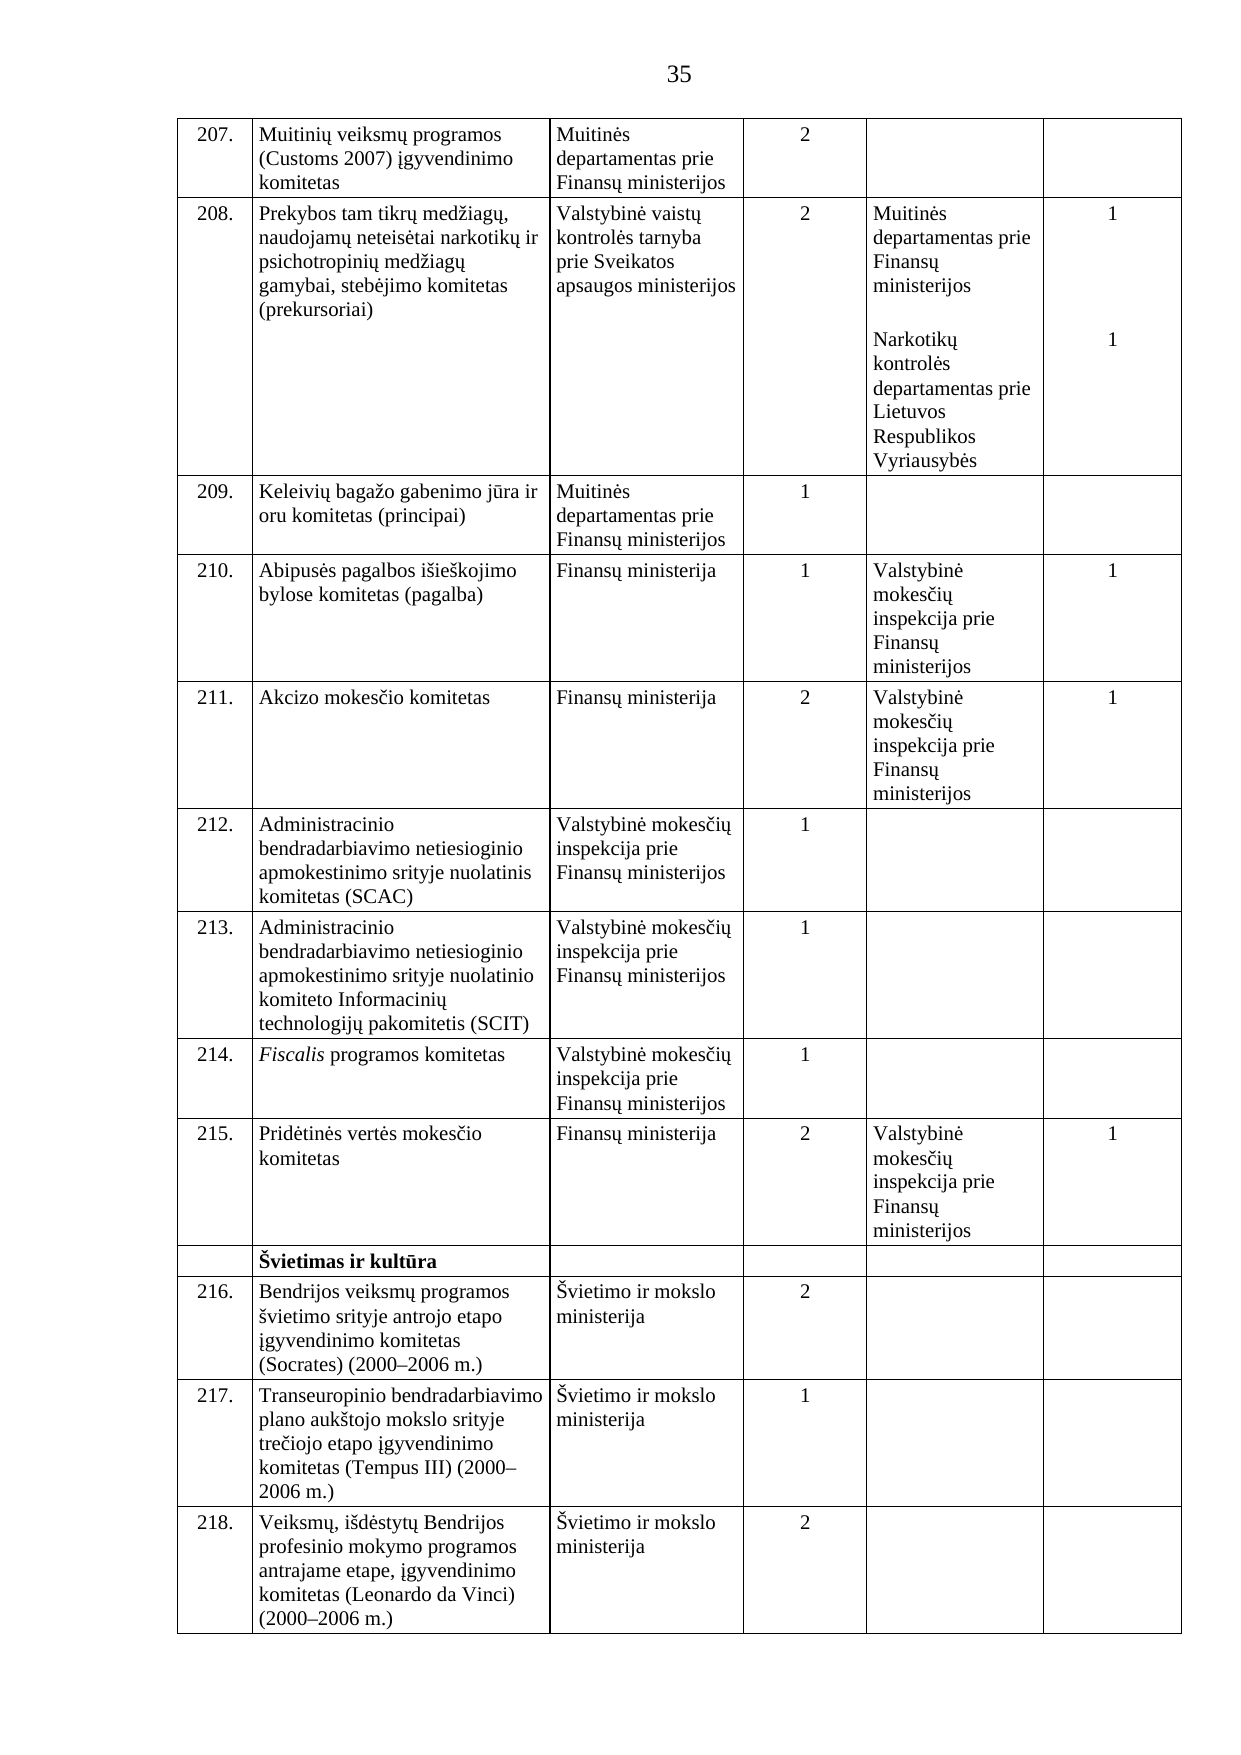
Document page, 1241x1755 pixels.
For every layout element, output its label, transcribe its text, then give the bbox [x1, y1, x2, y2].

table_cell Veiksmų, išdėstytų Bendrijos profesinio mokymo programos antrajame etape, įgyvendinimo komitetas (Leonardo da Vinci) (2000–2006 m.) [253, 1507, 549, 1633]
table_cell Valstybinė mokesčių inspekcija prie Finansų ministerijos [867, 555, 1043, 681]
table_cell Muitinės departamentas prie Finansų ministerijos [551, 119, 743, 197]
table_cell Keleivių bagažo gabenimo jūra ir oru komitetas (principai) [253, 476, 549, 554]
table_cell Valstybinė mokesčių inspekcija prie Finansų ministerijos [867, 1119, 1043, 1244]
table_cell Valstybinė mokesčių inspekcija prie Finansų ministerijos [551, 912, 743, 1038]
table_cell 1 [744, 476, 866, 554]
table_cell [1044, 809, 1181, 911]
table_cell 2 [744, 1277, 866, 1379]
table_cell [1044, 1507, 1181, 1633]
table_cell Švietimo ir mokslo ministerija [551, 1277, 743, 1379]
table_cell 2 [744, 198, 866, 324]
table_cell 210. [178, 555, 252, 681]
table_cell Muitinių veiksmų programos (Customs 2007) įgyvendinimo komitetas [253, 119, 549, 197]
table_cell 218. [178, 1507, 252, 1633]
table_cell 1 [1044, 555, 1181, 681]
table_cell 212. [178, 809, 252, 911]
table_cell [551, 1246, 743, 1276]
table_cell [867, 119, 1043, 197]
table_cell 1 [1044, 682, 1181, 808]
table_cell Muitinės departamentas prie Finansų ministerijos [867, 198, 1043, 324]
table_cell Akcizo mokesčio komitetas [253, 682, 549, 808]
table_cell 2 [744, 1119, 866, 1244]
table_cell 1 [744, 555, 866, 681]
table_cell Švietimo ir mokslo ministerija [551, 1507, 743, 1633]
table_cell 216. [178, 1277, 252, 1379]
table_cell 1 [1044, 324, 1181, 474]
table_cell 213. [178, 912, 252, 1038]
table_cell [867, 476, 1043, 554]
table_cell 1 [744, 1380, 866, 1506]
table_cell 215. [178, 1119, 252, 1244]
table_cell 214. [178, 1039, 252, 1117]
table_cell Švietimo ir mokslo ministerija [551, 1380, 743, 1506]
table_cell [551, 324, 743, 474]
table_cell [1044, 1039, 1181, 1117]
table_cell Administracinio bendradarbiavimo netiesioginio apmokestinimo srityje nuolatinis komitetas (SCAC) [253, 809, 549, 911]
table_cell [744, 324, 866, 474]
table_cell Pridėtinės vertės mokesčio komitetas [253, 1119, 549, 1244]
table_cell [1044, 912, 1181, 1038]
table_cell Narkotikų kontrolės departamentas prie Lietuvos Respublikos Vyriausybės [867, 324, 1043, 474]
table_cell Valstybinė mokesčių inspekcija prie Finansų ministerijos [551, 1039, 743, 1117]
table_cell [867, 1380, 1043, 1506]
table_cell Finansų ministerija [551, 555, 743, 681]
table_cell 2 [744, 682, 866, 808]
table_cell [744, 1246, 866, 1276]
table_cell Transeuropinio bendradarbiavimo plano aukštojo mokslo srityje trečiojo etapo įgyvendinimo komitetas (Tempus III) (2000–2006 m.) [253, 1380, 549, 1506]
table_cell 217. [178, 1380, 252, 1506]
table_cell Finansų ministerija [551, 682, 743, 808]
table_cell Muitinės departamentas prie Finansų ministerijos [551, 476, 743, 554]
table_cell [178, 1246, 252, 1276]
table_cell Fiscalis programos komitetas [253, 1039, 549, 1117]
table_cell 2 [744, 119, 866, 197]
table_cell [867, 809, 1043, 911]
table_cell [867, 1039, 1043, 1117]
table_cell 209. [178, 476, 252, 554]
table_cell [1044, 119, 1181, 197]
table_cell Valstybinė mokesčių inspekcija prie Finansų ministerijos [867, 682, 1043, 808]
table_cell [1044, 1380, 1181, 1506]
table_cell 207. [178, 119, 252, 197]
table_cell 1 [744, 809, 866, 911]
table_cell [867, 1246, 1043, 1276]
table_cell Bendrijos veiksmų programos švietimo srityje antrojo etapo įgyvendinimo komitetas (Socrates) (2000–2006 m.) [253, 1277, 549, 1379]
table_cell Valstybinė mokesčių inspekcija prie Finansų ministerijos [551, 809, 743, 911]
table_cell [867, 1277, 1043, 1379]
table_cell 1 [1044, 198, 1181, 324]
table_cell 1 [744, 1039, 866, 1117]
table_cell 2 [744, 1507, 866, 1633]
table_cell Administracinio bendradarbiavimo netiesioginio apmokestinimo srityje nuolatinio komiteto Informacinių technologijų pakomitetis (SCIT) [253, 912, 549, 1038]
table_cell 208. [178, 198, 252, 324]
table_cell [1044, 1277, 1181, 1379]
table_cell Finansų ministerija [551, 1119, 743, 1244]
table_cell [867, 912, 1043, 1038]
table_cell [178, 324, 252, 474]
table_cell Švietimas ir kultūra [253, 1246, 549, 1276]
table_cell Abipusės pagalbos išieškojimo bylose komitetas (pagalba) [253, 555, 549, 681]
table_cell [1044, 1246, 1181, 1276]
table_cell [867, 1507, 1043, 1633]
table_cell [1044, 476, 1181, 554]
table_cell Valstybinė vaistų kontrolės tarnyba prie Sveikatos apsaugos ministerijos [551, 198, 743, 324]
table_cell 1 [744, 912, 866, 1038]
table_cell 211. [178, 682, 252, 808]
table_cell [253, 324, 549, 474]
table_cell 1 [1044, 1119, 1181, 1244]
table_cell Prekybos tam tikrų medžiagų, naudojamų neteisėtai narkotikų ir psichotropinių medžiagų gamybai, stebėjimo komitetas (prekursoriai) [253, 198, 549, 324]
